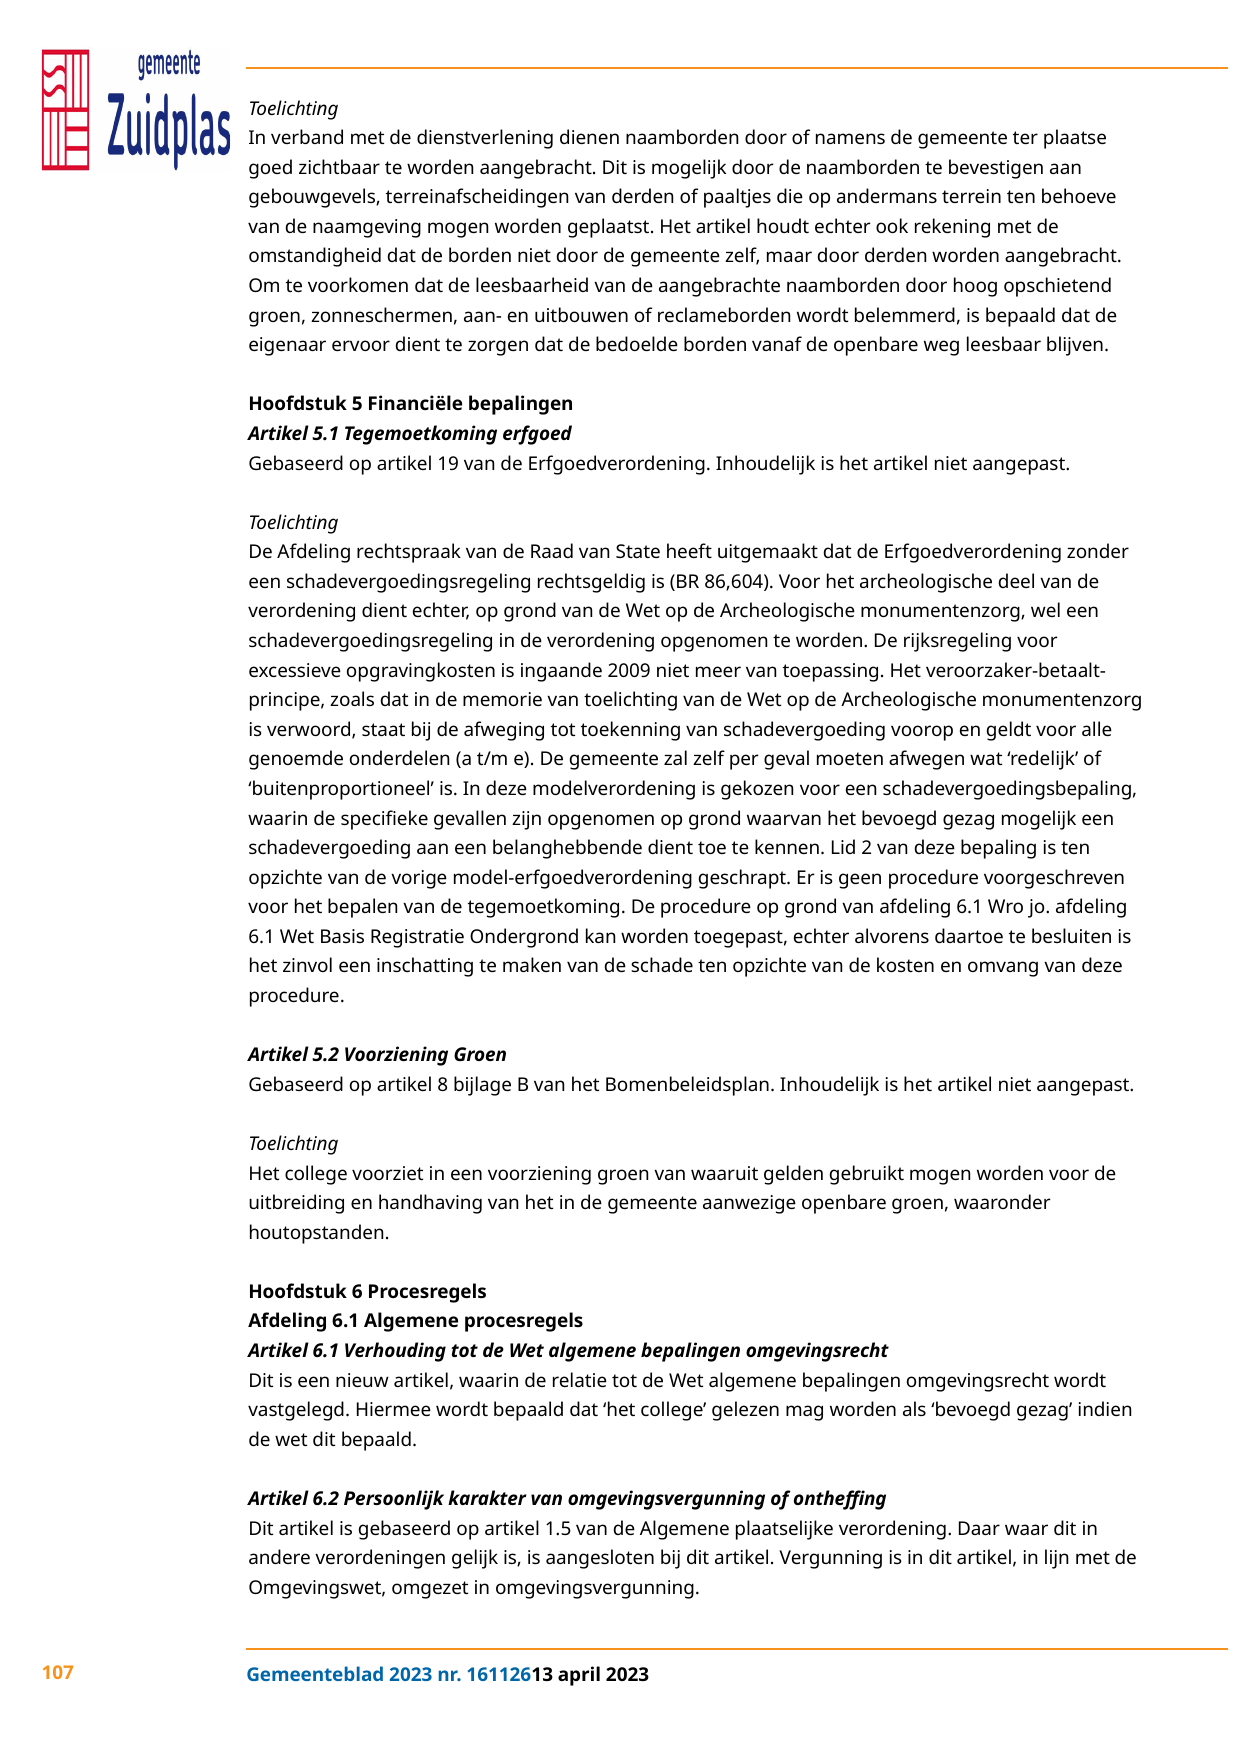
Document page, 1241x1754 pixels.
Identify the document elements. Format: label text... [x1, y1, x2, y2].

text De Afdeling rechtspraak van de Raad van State heeft uitgemaakt dat de Erfgoedverordening zonder een schadevergoedingsregeling rechtsgeldig is (BR 86,604). Voor het archeologische deel van de verordening dient echter, op grond van de Wet op de Archeologische monumentenzorg, wel een schadevergoedingsregeling in de verordening opgenomen te worden. De rijksregeling voor excessieve opgravingkosten is ingaande 2009 niet meer van toepassing. Het veroorzaker-betaalt- principe, zoals dat in de memorie van toelichting van de Wet op de Archeologische monumentenzorg is verwoord, staat bij de afweging tot toekenning van schadevergoeding voorop en geldt voor alle genoemde onderdelen (a t/m e). De gemeente zal zelf per geval moeten afwegen wat ‘redelijk’ of ‘buitenproportioneel’ is. In deze modelverordening is gekozen voor een schadevergoedingsbepaling, waarin de specifieke gevallen zijn opgenomen op grond waarvan het bevoegd gezag mogelijk een schadevergoeding aan een belanghebbende dient toe te kennen. Lid 2 van deze bepaling is ten opzichte van de vorige model-erfgoedverordening geschrapt. Er is geen procedure voorgeschreven voor het bepalen van de tegemoetkoming. De procedure op grond van afdeling 6.1 Wro jo. afdeling 6.1 Wet Basis Registratie Ondergrond kan worden toegepast, echter alvorens daartoe te besluiten is het zinvol een inschatting te maken van de schade ten opzichte van de kosten en omvang van deze procedure. [248, 538, 1152, 1008]
text Afdeling 6.1 Algemene procesregels [248, 1308, 1152, 1333]
picture [41, 47, 231, 172]
text Toelichting [248, 1130, 1152, 1156]
text Gebaseerd op artikel 19 van de Erfgoedverordening. Inhoudelijk is het artikel niet aangepast. [248, 450, 1152, 476]
text Het college voorziet in een voorziening groen van waaruit gelden gebruikt mogen worden voor de uitbreiding en handhaving van het in de gemeente aanwezige openbare groen, waaronder houtopstanden. [248, 1160, 1152, 1245]
text Artikel 6.2 Persoonlijk karakter van omgevingsvergunning of ontheffing [248, 1485, 1152, 1511]
text Dit is een nieuw artikel, waarin de relatie tot de Wet algemene bepalingen omgevingsrecht wordt vastgelegd. Hiermee wordt bepaald dat ‘het college’ gelezen mag worden als ‘bevoegd gezag’ indien de wet dit bepaald. [248, 1367, 1152, 1452]
text Gebaseerd op artikel 8 bijlage B van het Bomenbeleidsplan. Inhoudelijk is het artikel niet aangepast. [248, 1071, 1152, 1097]
text Toelichting [248, 509, 1152, 535]
text Dit artikel is gebaseerd op artikel 1.5 van de Algemene plaatselijke verordening. Daar waar dit in andere verordeningen gelijk is, is aangesloten bij dit artikel. Vergunning is in dit artikel, in lijn met de Omgevingswet, omgezet in omgevingsvergunning. [248, 1515, 1152, 1600]
text In verband met de dienstverlening dienen naamborden door of namens de gemeente ter plaatse goed zichtbaar te worden aangebracht. Dit is mogelijk door de naamborden te bevestigen aan gebouwgevels, terreinafscheidingen van derden of paaltjes die op andermans terrein ten behoeve van de naamgeving mogen worden geplaatst. Het artikel houdt echter ook rekening met de omstandigheid dat de borden niet door de gemeente zelf, maar door derden worden aangebracht. Om te voorkomen dat de leesbaarheid van de aangebrachte naamborden door hoog opschietend groen, zonneschermen, aan- en uitbouwen of reclameborden wordt belemmerd, is bepaald dat de eigenaar ervoor dient te zorgen dat de bedoelde borden vanaf de openbare weg leesbaar blijven. [248, 124, 1152, 357]
text Hoofdstuk 5 Financiële bepalingen [248, 391, 1152, 416]
text Artikel 5.2 Voorziening Groen [248, 1041, 1152, 1067]
text Toelichting [248, 95, 1152, 121]
text Artikel 5.1 Tegemoetkoming erfgoed [248, 420, 1152, 446]
text Artikel 6.1 Verhouding tot de Wet algemene bepalingen omgevingsrecht [248, 1337, 1152, 1363]
text Hoofdstuk 6 Procesregels [248, 1278, 1152, 1304]
